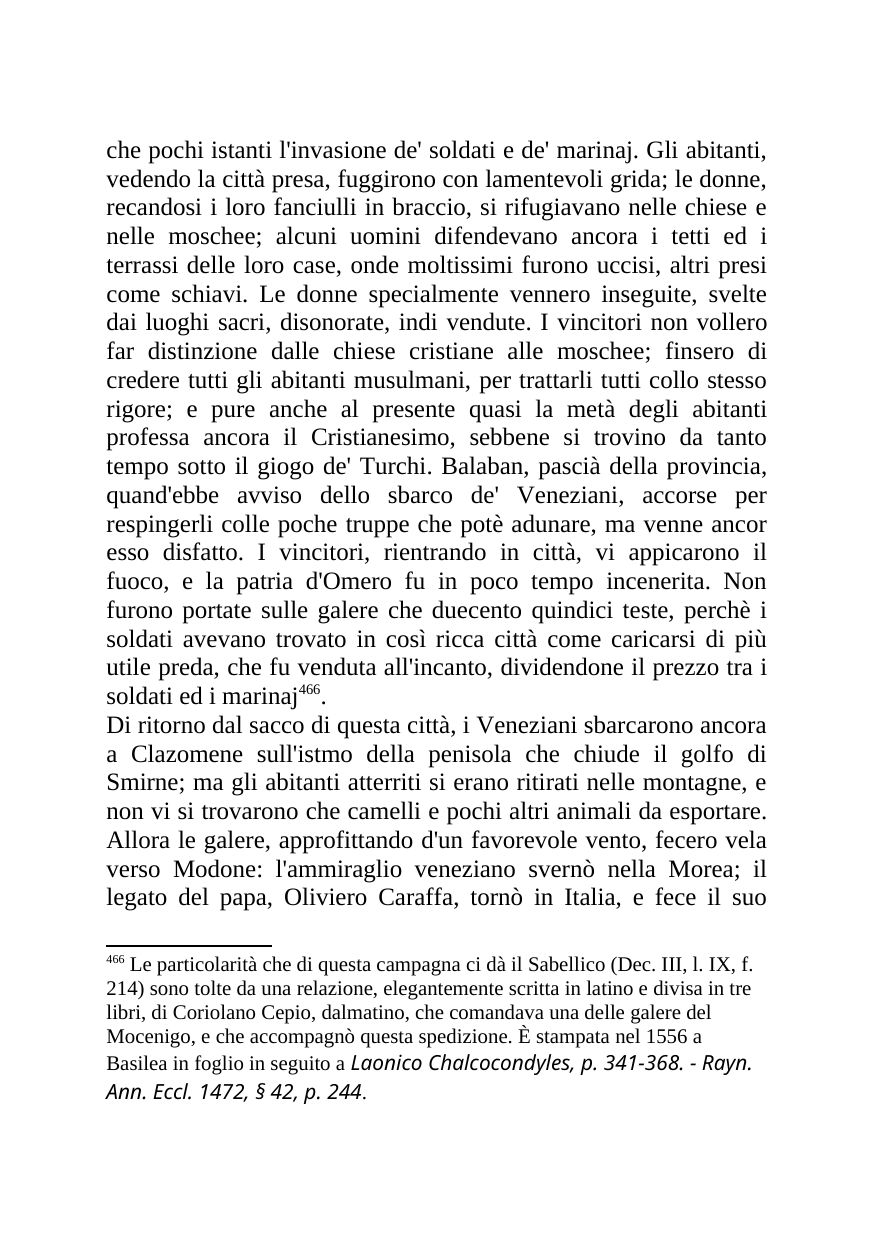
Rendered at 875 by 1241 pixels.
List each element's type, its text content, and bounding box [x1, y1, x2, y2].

text Le particolarità che di questa campagna ci dà il Sabellico (Dec. III, l. IX, f. 214) sono tolte da una relazione, elegantemente scritta in latino e divisa in tre libri, di Coriolano Cepio, dalmatino, che comandava una delle galere del Mocenigo, e che accompagnò questa spedizione. È stampata nel 1556 a Basilea in foglio in seguito a Laonico Chalcocondyles, p. 341-368. - Rayn. Ann. Eccl. 1472, § 42, p. 244. [106, 952, 768, 1105]
text che pochi istanti l'invasione de' soldati e de' marinaj. Gli abitanti, vedendo la città presa, fuggirono con lamentevoli grida; le donne, recandosi i loro fanciulli in braccio, si rifugiavano nelle chiese e nelle moschee; alcuni uomini difendevano ancora i tetti ed i terrassi delle loro case, onde moltissimi furono uccisi, altri presi come schiavi. Le donne specialmente vennero inseguite, svelte dai luoghi sacri, disonorate, indi vendute. I vincitori non vollero far distinzione dalle chiese cristiane alle moschee; finsero di credere tutti gli abitanti musulmani, per trattarli tutti collo stesso rigore; e pure anche al presente quasi la metà degli abitanti professa ancora il Cristianesimo, sebbene si trovino da tanto tempo sotto il giogo de' Turchi. Balaban, pascià della provincia, quand'ebbe avviso dello sbarco de' Veneziani, accorse per respingerli colle poche truppe che potè adunare, ma venne ancor esso disfatto. I vincitori, rientrando in città, vi appicarono il fuoco, e la patria d'Omero fu in poco tempo incenerita. Non furono portate sulle galere che duecento quindici teste, perchè i soldati avevano trovato in così ricca città come caricarsi di più utile preda, che fu venduta all'incanto, dividendone il prezzo tra i soldati ed i marinaj. [106, 135, 768, 710]
text Di ritorno dal sacco di questa città, i Veneziani sbarcarono ancora a Clazomene sull'istmo della penisola che chiude il golfo di Smirne; ma gli abitanti atterriti si erano ritirati nelle montagne, e non vi si trovarono che camelli e pochi altri animali da esportare. Allora le galere, approfittando d'un favorevole vento, fecero vela verso Modone: l'ammiraglio veneziano svernò nella Morea; il legato del papa, Oliviero Caraffa, tornò in Italia, e fece il suo [106, 710, 768, 911]
